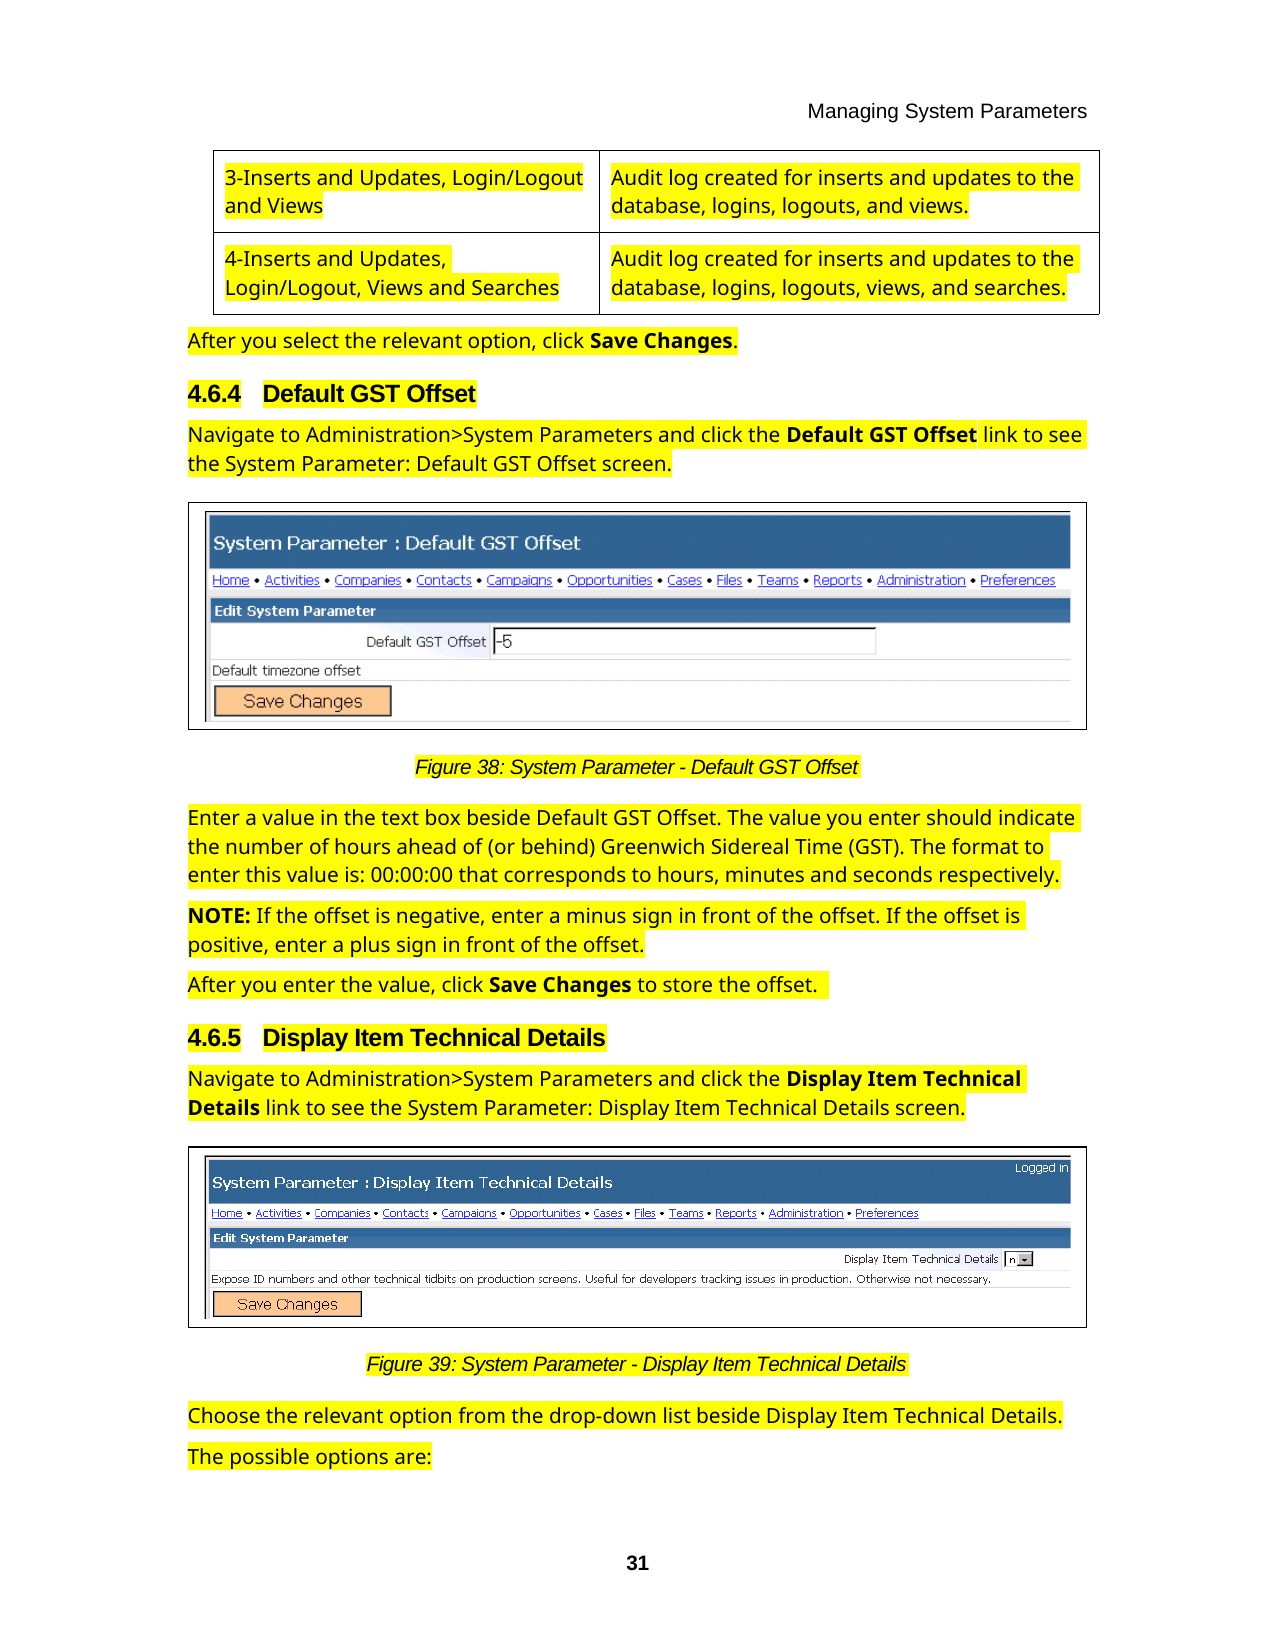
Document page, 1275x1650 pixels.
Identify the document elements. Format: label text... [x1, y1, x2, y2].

text Navigate to Administration>System Parameters and click the Display Item Technical Details link to see the System Parameter: Display Item Technical Details screen. [187, 1064, 1087, 1121]
picture [204, 1155, 1071, 1319]
subtitle Display Item Technical Details [187, 1024, 1087, 1052]
text The possible options are: [187, 1442, 1087, 1470]
table_cell Audit log created for inserts and updates to the database, logins, logouts, and views. [600, 151, 1099, 232]
table_cell 4-Inserts and Updates, Login/Logout, Views and Searches [214, 233, 599, 314]
subtitle Default GST Offset [187, 380, 1087, 408]
text Figure 38: System Parameter - Default GST Offset [187, 755, 1087, 778]
table_cell Audit log created for inserts and updates to the database, logins, logouts, views, and searches. [600, 233, 1099, 314]
text NOTE: If the offset is negative, enter a minus sign in front of the offset. If the offset is positive, enter a plus sign in front of the offset. [187, 901, 1087, 958]
text Enter a value in the text box beside Default GST Offset. The value you enter should indicate the number of hours ahead of (or behind) Greenwich Sidereal Time (GST). The format to enter this value is: 00:00:00 that corresponds to hours, minutes and seconds respectively. [187, 803, 1087, 889]
text After you select the relevant option, click Save Changes. [187, 327, 1087, 355]
text Navigate to Administration>System Parameters and click the Default GST Offset link to see the System Parameter: Default GST Offset screen. [187, 420, 1087, 477]
text After you enter the value, click Save Changes to store the offset. [187, 971, 1087, 999]
text Figure 39: System Parameter - Display Item Technical Details [187, 1353, 1087, 1376]
table_cell 3-Inserts and Updates, Login/Logout and Views [214, 151, 599, 232]
text Choose the relevant option from the drop-down list beside Display Item Technical Details. [187, 1401, 1087, 1429]
picture [204, 511, 1071, 722]
